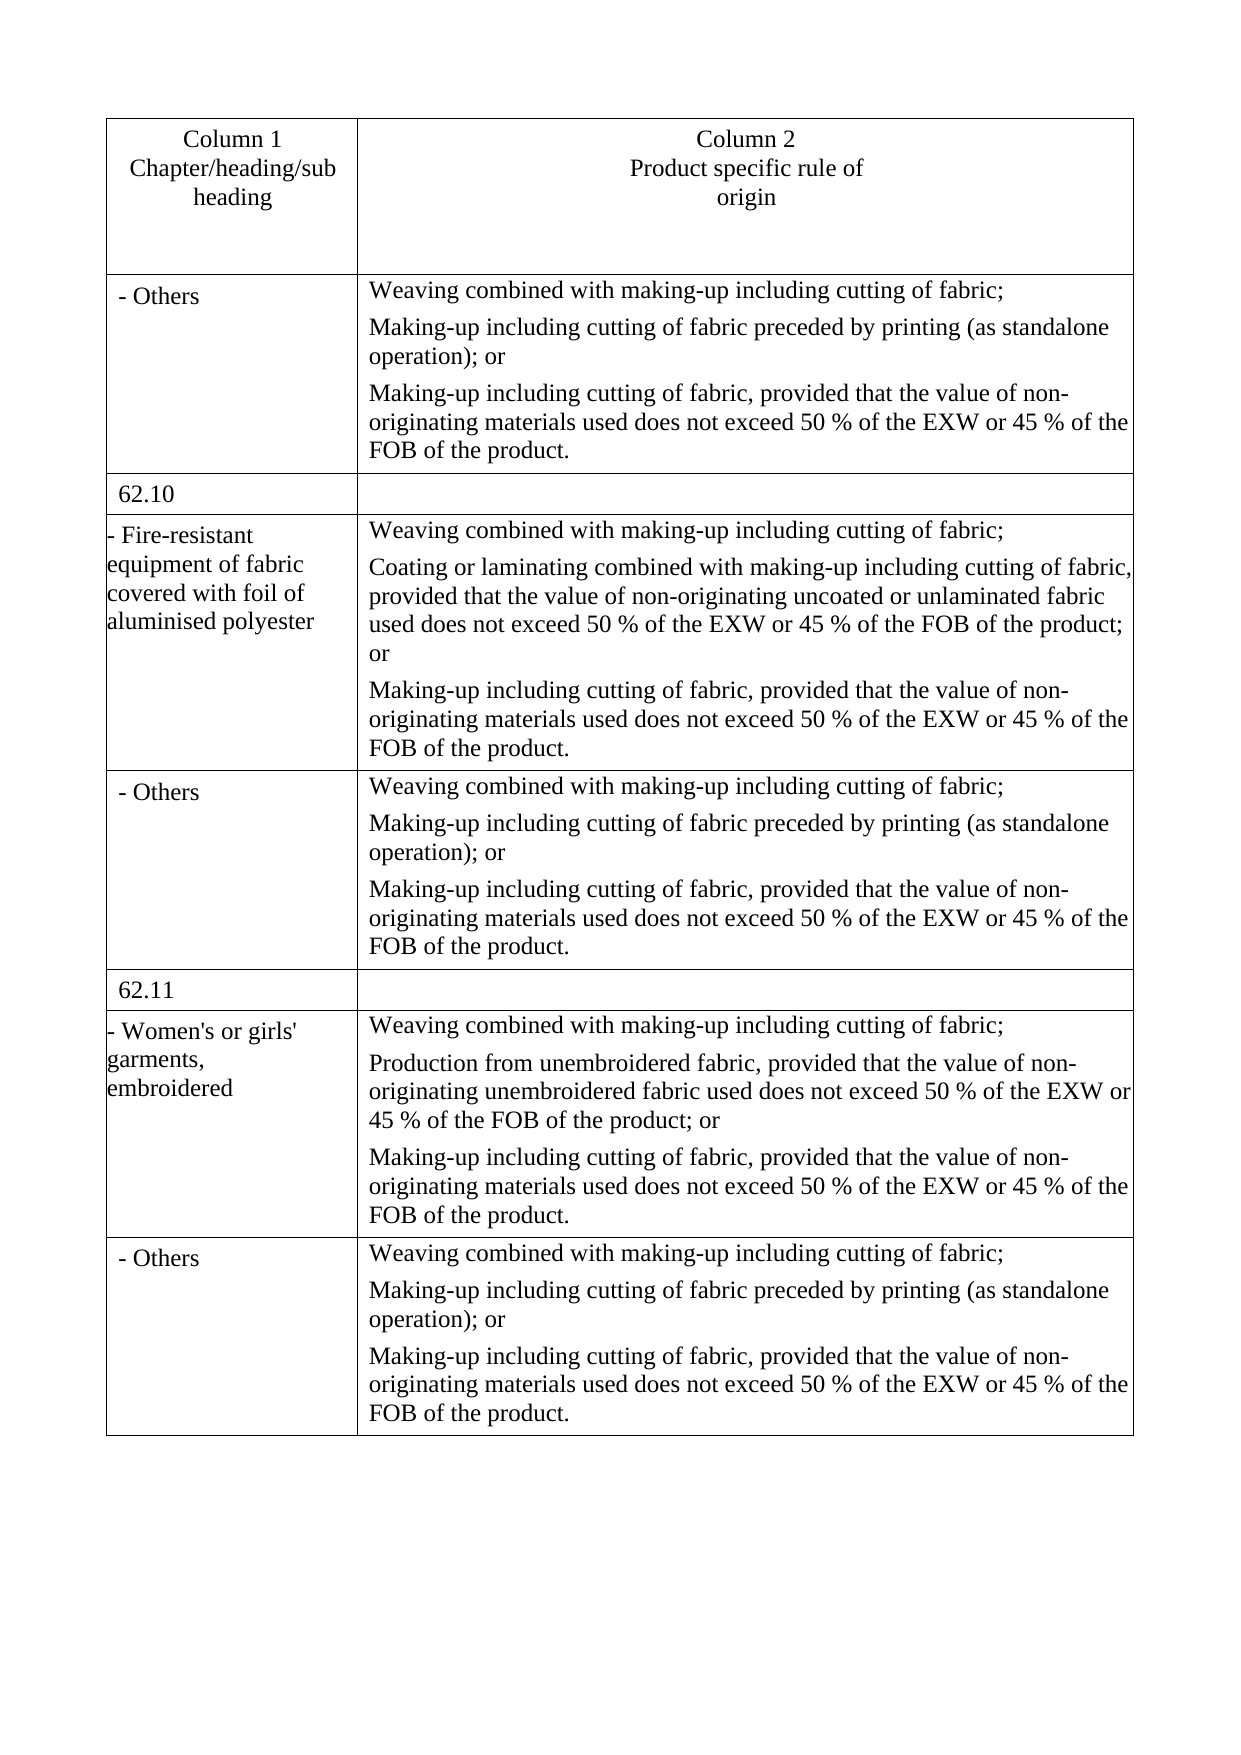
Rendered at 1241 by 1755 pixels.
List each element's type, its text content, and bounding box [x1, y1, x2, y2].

table_cell - Others [107, 1238, 357, 1435]
table_cell Weaving combined with making-up including cutting of fabric; Making-up including cutting of fabric preceded by printing (as standalone operation); or Making-up including cutting of fabric, provided that the value of non-originating materials used does not exceed 50 % of the EXW or 45 % of the FOB of the product. [358, 275, 1133, 473]
table_cell 62.11 [107, 970, 357, 1009]
table_cell - Women's or girls' garments, embroidered [107, 1011, 357, 1237]
table_cell Weaving combined with making-up including cutting of fabric; Making-up including cutting of fabric preceded by printing (as standalone operation); or Making-up including cutting of fabric, provided that the value of non-originating materials used does not exceed 50 % of the EXW or 45 % of the FOB of the product. [358, 771, 1133, 968]
table_cell Weaving combined with making-up including cutting of fabric; Coating or laminating combined with making-up including cutting of fabric, provided that the value of non-originating uncoated or unlaminated fabric used does not exceed 50 % of the EXW or 45 % of the FOB of the product; or Making-up including cutting of fabric, provided that the value of non-originating materials used does not exceed 50 % of the EXW or 45 % of the FOB of the product. [358, 515, 1133, 770]
table_header Column 2 Product specific rule of origin [358, 119, 1133, 274]
table_cell [358, 474, 1133, 514]
table_cell - Fire-resistant equipment of fabric covered with foil of aluminised polyester [107, 515, 357, 770]
table_cell 62.10 [107, 474, 357, 514]
table_cell - Others [107, 275, 357, 473]
table_cell [358, 970, 1133, 1009]
table_cell - Others [107, 771, 357, 968]
table_cell Weaving combined with making-up including cutting of fabric; Production from unembroidered fabric, provided that the value of non-originating unembroidered fabric used does not exceed 50 % of the EXW or 45 % of the FOB of the product; or Making-up including cutting of fabric, provided that the value of non-originating materials used does not exceed 50 % of the EXW or 45 % of the FOB of the product. [358, 1011, 1133, 1237]
table_cell Weaving combined with making-up including cutting of fabric; Making-up including cutting of fabric preceded by printing (as standalone operation); or Making-up including cutting of fabric, provided that the value of non-originating materials used does not exceed 50 % of the EXW or 45 % of the FOB of the product. [358, 1238, 1133, 1435]
table_header Column 1 Chapter/heading/subheading [107, 119, 357, 274]
